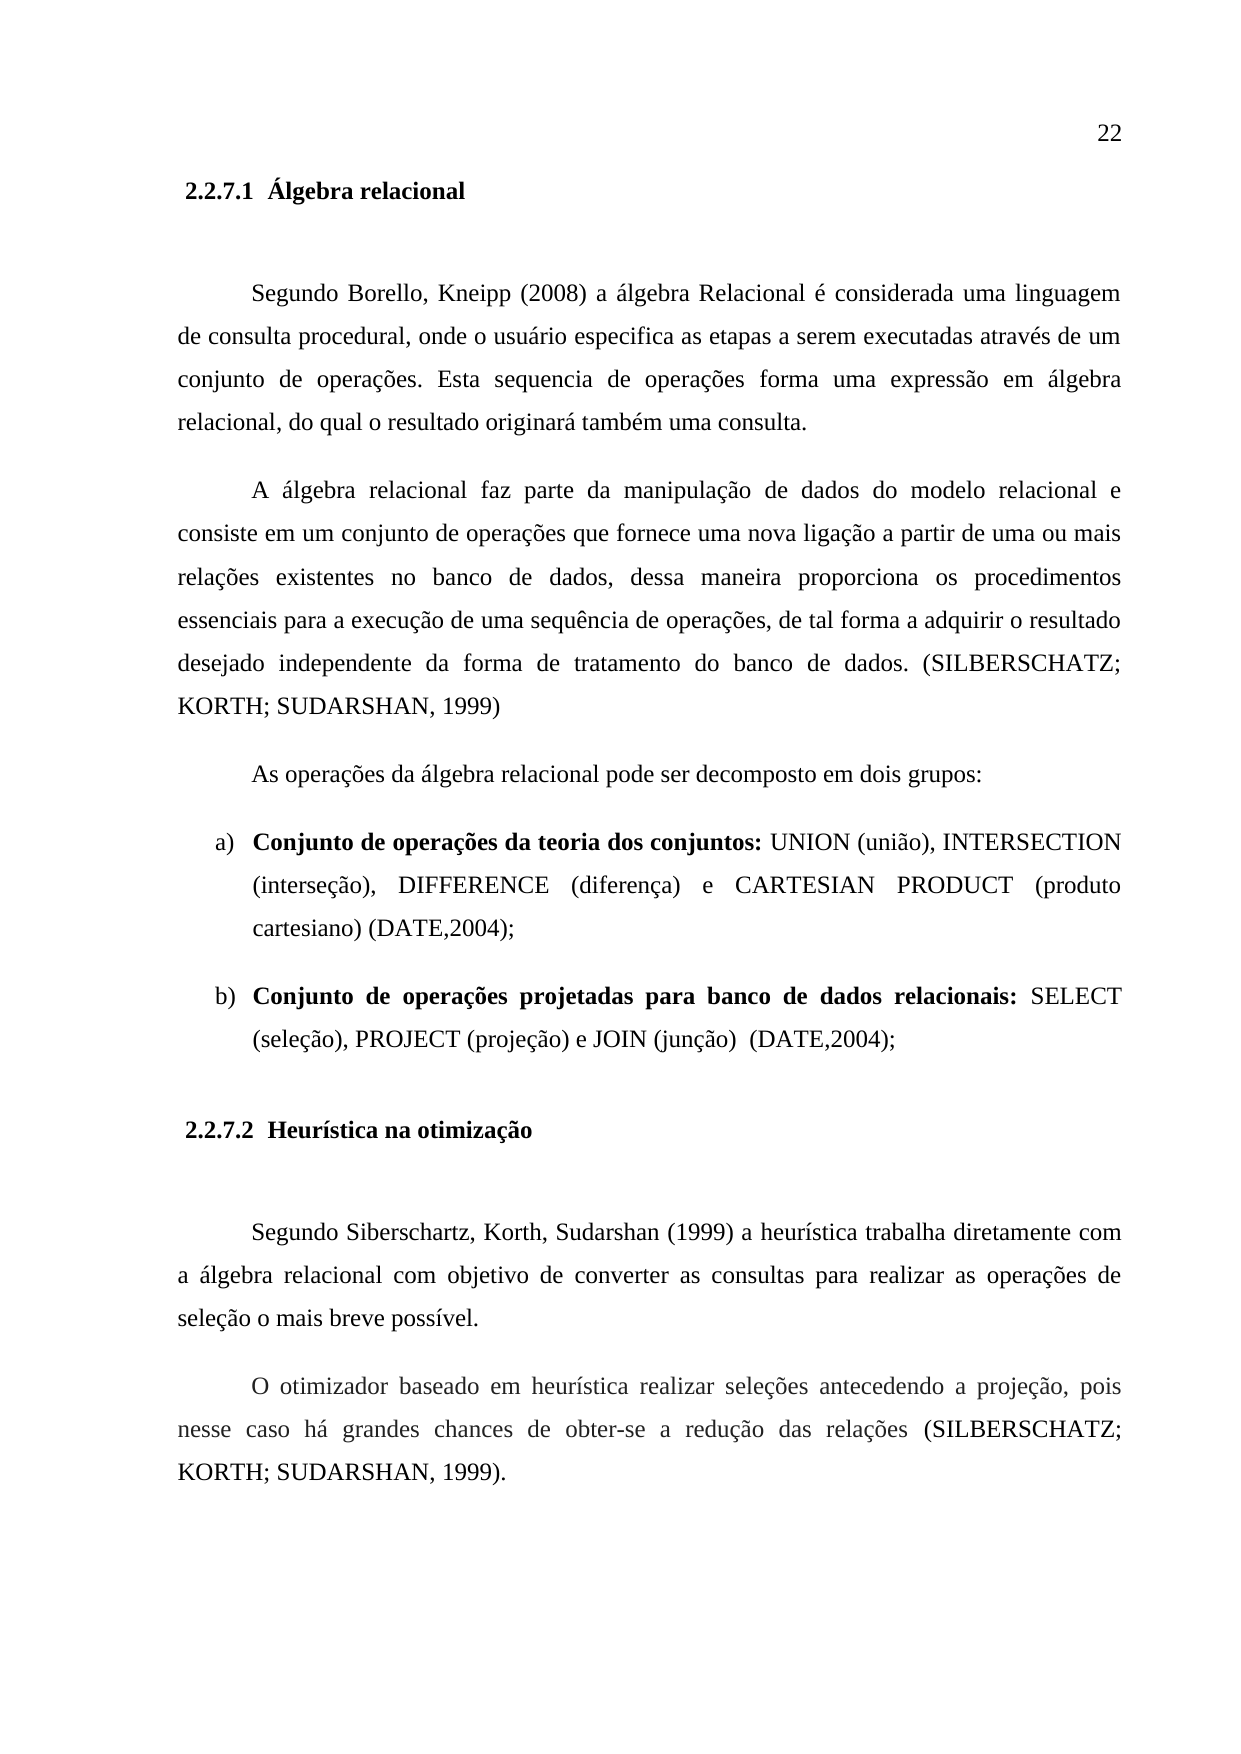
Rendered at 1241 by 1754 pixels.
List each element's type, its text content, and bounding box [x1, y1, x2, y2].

text Segundo Siberschartz, Korth, Sudarshan (1999) a heurística trabalha diretamente com a álgebra relacional com objetivo de converter as consultas para realizar as operações de seleção o mais breve possível. [177, 1217, 1122, 1332]
text Segundo Borello, Kneipp (2008) a álgebra Relacional é considerada uma linguagem de consulta procedural, onde o usuário especifica as etapas a serem executadas através de um conjunto de operações. Esta sequencia de operações forma uma expressão em álgebra relacional, do qual o resultado originará também uma consulta. [177, 278, 1122, 436]
text A álgebra relacional faz parte da manipulação de dados do modelo relacional e consiste em um conjunto de operações que fornece uma nova ligação a partir de uma ou mais relações existentes no banco de dados, dessa maneira proporciona os procedimentos essenciais para a execução de uma sequência de operações, de tal forma a adquirir o resultado desejado independente da forma de tratamento do banco de dados. (SILBERSCHATZ; KORTH; SUDARSHAN, 1999) [177, 475, 1122, 720]
list Heurística na otimização [185, 1115, 1122, 1144]
text O otimizador baseado em heurística realizar seleções antecedendo a projeção, pois nesse caso há grandes chances de obter-se a redução das relações (SILBERSCHATZ; KORTH; SUDARSHAN, 1999). [177, 1371, 1122, 1486]
list Conjunto de operações projetadas para banco de dados relacionais: SELECT (seleção), PROJECT (projeção) e JOIN (junção) (DATE,2004); [215, 981, 1122, 1053]
list Conjunto de operações da teoria dos conjuntos: UNION (união), INTERSECTION (interseção), DIFFERENCE (diferença) e CARTESIAN PRODUCT (produto cartesiano) (DATE,2004); [215, 827, 1122, 942]
list Álgebra relacional [185, 176, 1122, 205]
text As operações da álgebra relacional pode ser decomposto em dois grupos: [177, 759, 1122, 788]
